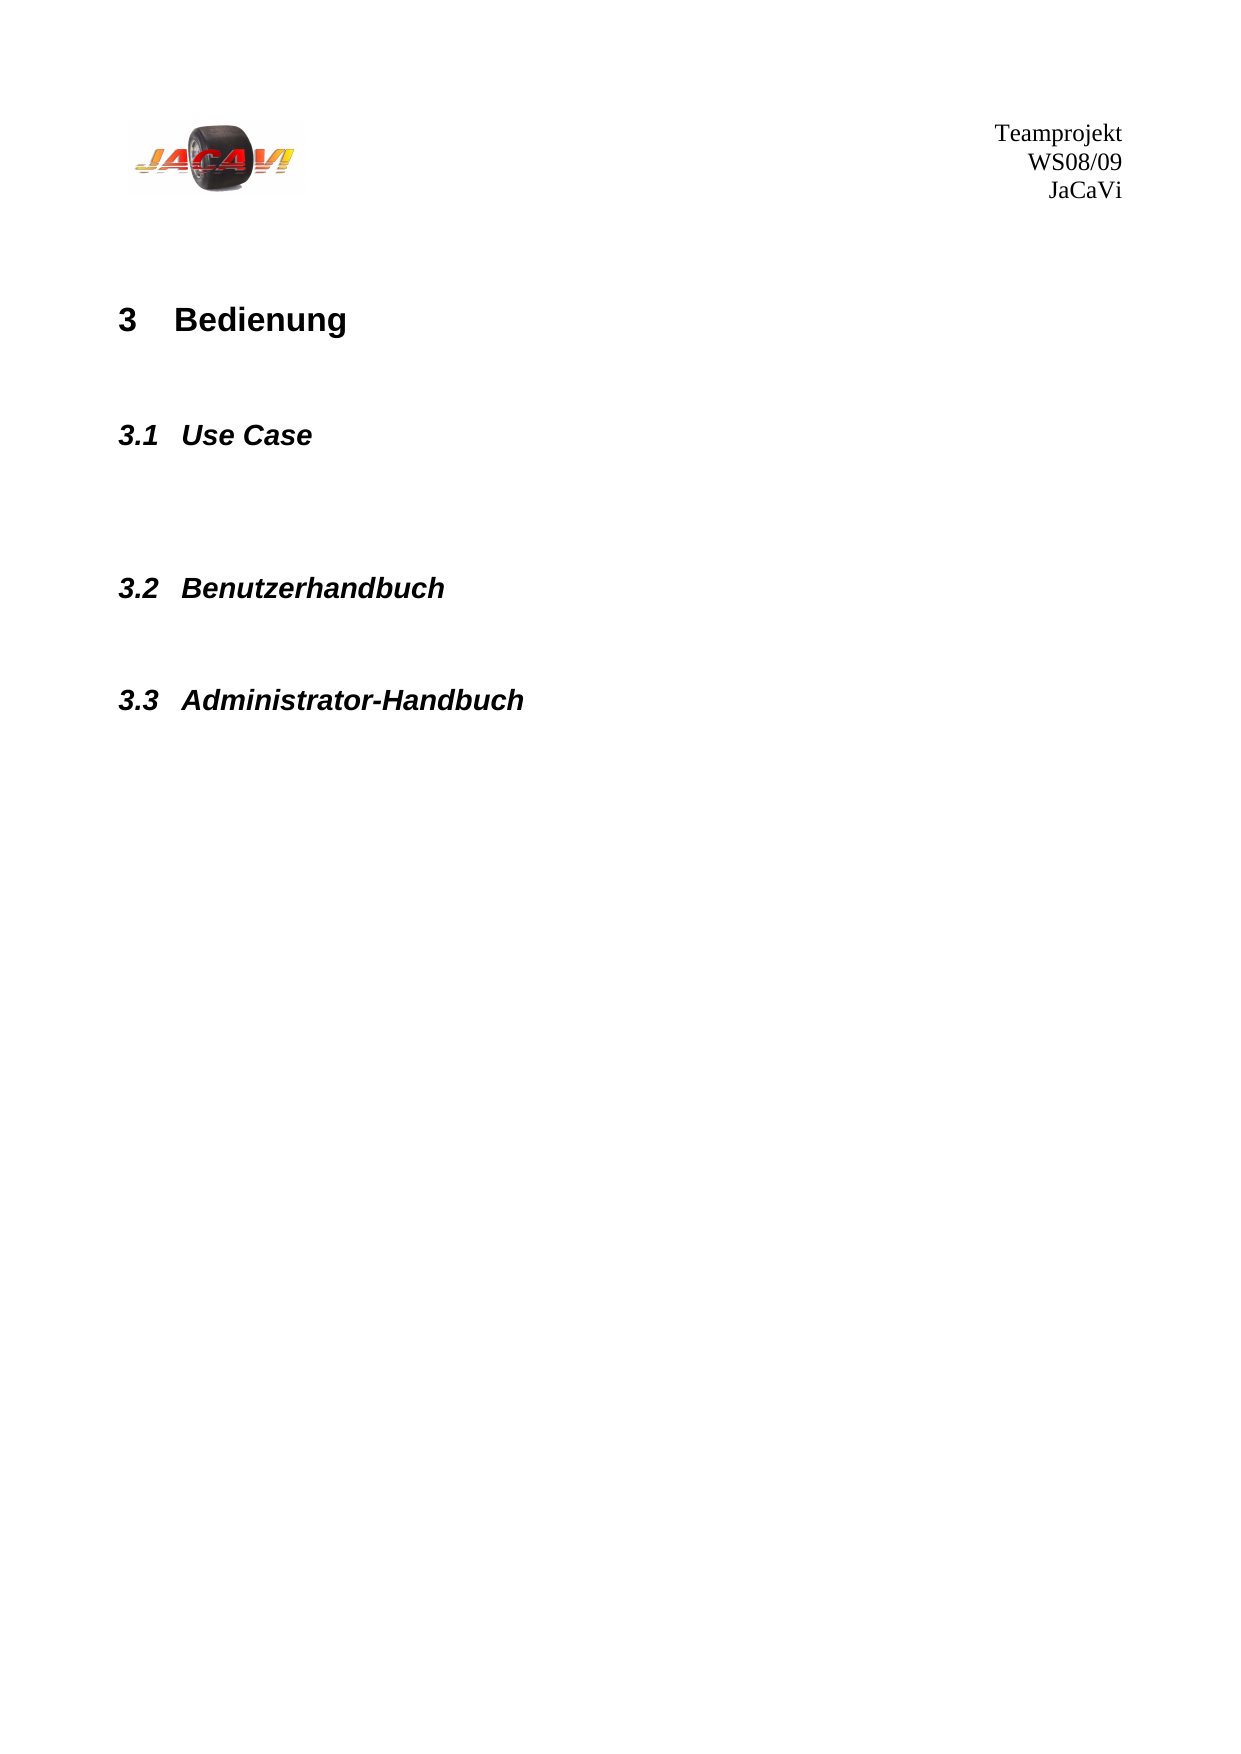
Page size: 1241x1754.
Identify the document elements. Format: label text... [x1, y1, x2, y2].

subtitle Bedienung [118, 300, 1122, 339]
subtitle Use Case [118, 417, 1122, 451]
picture [128, 120, 307, 195]
subtitle Administrator-Handbuch [118, 683, 1122, 717]
subtitle Benutzerhandbuch [118, 571, 1122, 604]
